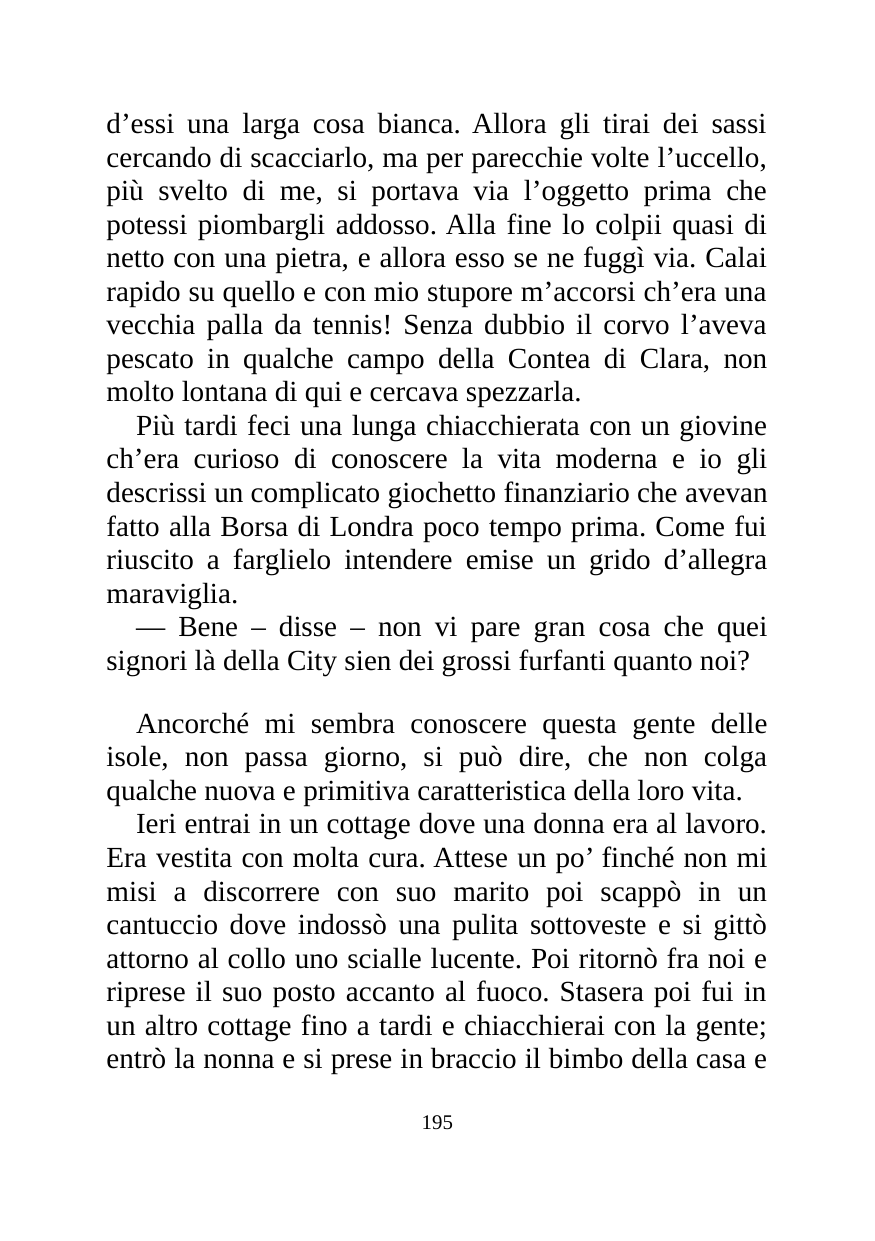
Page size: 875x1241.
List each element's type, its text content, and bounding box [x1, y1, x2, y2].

text Ancorché mi sembra conoscere questa gente delle isole, non passa giorno, si può dire, che non colga qualche nuova e primitiva caratteristica della loro vita. [106, 706, 768, 807]
text — Bene – disse – non vi pare gran cosa che quei signori là della City sien dei grossi furfanti quanto noi? [106, 609, 768, 676]
text Più tardi feci una lunga chiacchierata con un giovine ch’era curioso di conoscere la vita moderna e io gli descrissi un complicato giochetto finanziario che avevan fatto alla Borsa di Londra poco tempo prima. Come fui riuscito a farglielo intendere emise un grido d’allegra maraviglia. [106, 408, 768, 609]
text d’essi una larga cosa bianca. Allora gli tirai dei sassi cercando di scacciarlo, ma per parecchie volte l’uccello, più svelto di me, si portava via l’oggetto prima che potessi piombargli addosso. Alla fine lo colpii quasi di netto con una pietra, e allora esso se ne fuggì via. Calai rapido su quello e con mio stupore m’accorsi ch’era una vecchia palla da tennis! Senza dubbio il corvo l’aveva pescato in qualche campo della Contea di Clara, non molto lontana di qui e cercava spezzarla. [106, 106, 768, 408]
text Ieri entrai in un cottage dove una donna era al lavoro. Era vestita con molta cura. Attese un po’ finché non mi misi a discorrere con suo marito poi scappò in un cantuccio dove indossò una pulita sottoveste e si gittò attorno al collo uno scialle lucente. Poi ritornò fra noi e riprese il suo posto accanto al fuoco. Stasera poi fui in un altro cottage fino a tardi e chiacchierai con la gente; entrò la nonna e si prese in braccio il bimbo della casa e [106, 807, 768, 1075]
